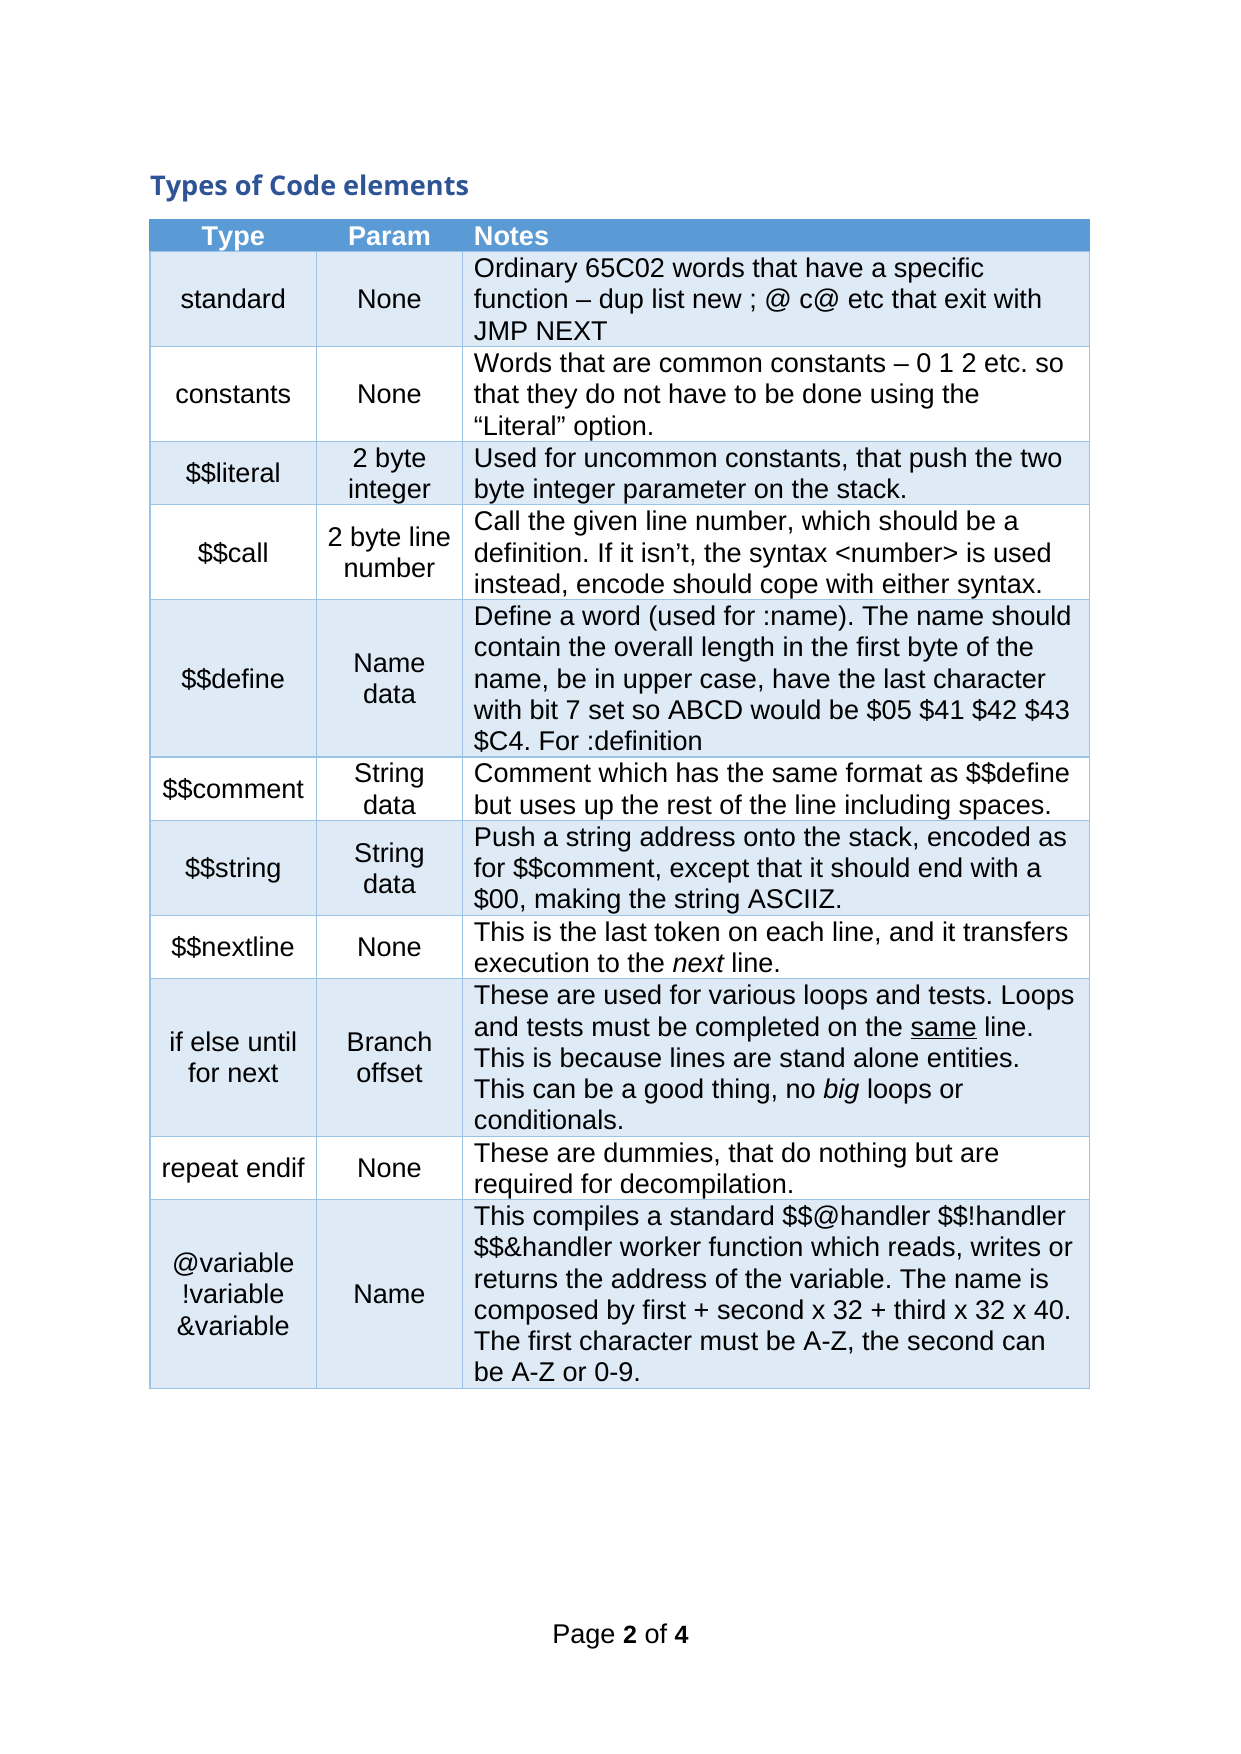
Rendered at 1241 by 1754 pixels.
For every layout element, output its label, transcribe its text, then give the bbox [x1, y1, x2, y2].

table_cell repeat endif [151, 1137, 316, 1199]
table_cell Name data [317, 600, 462, 756]
table_cell 2 byte integer [317, 442, 462, 504]
table_cell $$string [151, 821, 316, 915]
table_cell $$nextline [151, 916, 316, 978]
table_cell constants [151, 347, 316, 441]
table_cell Name [317, 1200, 462, 1388]
table_cell @variable !variable &variable [151, 1200, 316, 1388]
table_cell Branch offset [317, 979, 462, 1136]
table_cell None [317, 1137, 462, 1199]
table_header Notes [463, 220, 1089, 251]
table_cell Ordinary 65C02 words that have a specific function – dup list new ; @ c@ etc that exit with JMP NEXT [463, 252, 1089, 346]
table_cell $$literal [151, 442, 316, 504]
table_header Param [317, 220, 462, 251]
table_cell Used for uncommon constants, that push the two byte integer parameter on the stack. [463, 442, 1089, 504]
table_cell Comment which has the same format as $$define but uses up the rest of the line including spaces. [463, 758, 1089, 820]
table_cell Call the given line number, which should be a definition. If it isn’t, the syntax <number> is used instead, encode should cope with either syntax. [463, 505, 1089, 599]
table_cell Words that are common constants – 0 1 2 etc. so that they do not have to be done using the “Literal” option. [463, 347, 1089, 441]
table_cell standard [151, 252, 316, 346]
table_cell This is the last token on each line, and it transfers execution to the next line. [463, 916, 1089, 978]
table_cell These are used for various loops and tests. Loops and tests must be completed on the same line. This is because lines are stand alone entities. This can be a good thing, no big loops or conditionals. [463, 979, 1089, 1136]
table_cell $$call [151, 505, 316, 599]
table_cell None [317, 252, 462, 346]
table_cell $$define [151, 600, 316, 756]
table_cell None [317, 347, 462, 441]
table_cell String data [317, 758, 462, 820]
table_cell $$comment [151, 758, 316, 820]
table_cell Push a string address onto the stack, encoded as for $$comment, except that it should end with a $00, making the string ASCIIZ. [463, 821, 1089, 915]
table_header Type [151, 220, 316, 251]
table_cell None [317, 916, 462, 978]
table_cell 2 byte line number [317, 505, 462, 599]
subtitle Types of Code elements [150, 167, 1090, 203]
table_cell This compiles a standard $$@handler $$!handler $$&handler worker function which reads, writes or returns the address of the variable. The name is composed by first + second x 32 + third x 32 x 40. The first character must be A-Z, the second can be A-Z or 0-9. [463, 1200, 1089, 1388]
table_cell if else until for next [151, 979, 316, 1136]
table_cell String data [317, 821, 462, 915]
table_cell These are dummies, that do nothing but are required for decompilation. [463, 1137, 1089, 1199]
table_cell Define a word (used for :name). The name should contain the overall length in the first byte of the name, be in upper case, have the last character with bit 7 set so ABCD would be $05 $41 $42 $43 $C4. For :definition [463, 600, 1089, 756]
